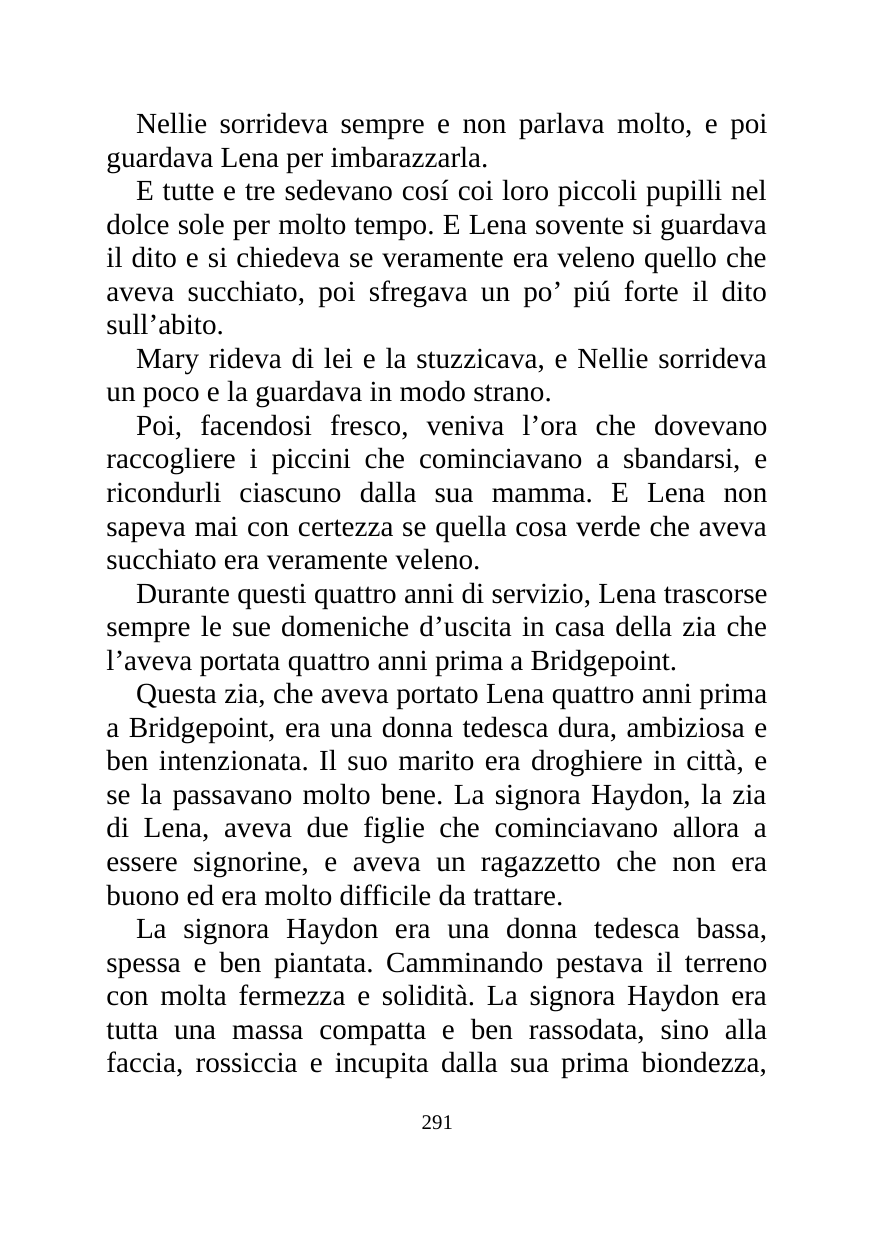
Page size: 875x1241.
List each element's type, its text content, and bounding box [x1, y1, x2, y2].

text La signora Haydon era una donna tedesca bassa, spessa e ben piantata. Camminando pestava il terreno con molta fermezza e solidità. La signora Haydon era tutta una massa compatta e ben rassodata, sino alla faccia, rossiccia e incupita dalla sua prima biondezza, [106, 911, 768, 1079]
text Durante questi quattro anni di servizio, Lena trascorse sempre le sue domeniche d’uscita in casa della zia che l’aveva portata quattro anni prima a Bridgepoint. [106, 576, 768, 676]
text E tutte e tre sedevano cosí coi loro piccoli pupilli nel dolce sole per molto tempo. E Lena sovente si guardava il dito e si chiedeva se veramente era veleno quello che aveva succhiato, poi sfregava un po’ piú forte il dito sull’abito. [106, 173, 768, 341]
text Questa zia, che aveva portato Lena quattro anni prima a Bridgepoint, era una donna tedesca dura, ambiziosa e ben intenzionata. Il suo marito era droghiere in città, e se la passavano molto bene. La signora Haydon, la zia di Lena, aveva due figlie che cominciavano allora a essere signorine, e aveva un ragazzetto che non era buono ed era molto difficile da trattare. [106, 676, 768, 911]
text Nellie sorrideva sempre e non parlava molto, e poi guardava Lena per imbarazzarla. [106, 106, 768, 173]
text Mary rideva di lei e la stuzzicava, e Nellie sorrideva un poco e la guardava in modo strano. [106, 341, 768, 408]
text Poi, facendosi fresco, veniva l’ora che dovevano raccogliere i piccini che cominciavano a sbandarsi, e ricondurli ciascuno dalla sua mamma. E Lena non sapeva mai con certezza se quella cosa verde che aveva succhiato era veramente veleno. [106, 408, 768, 576]
